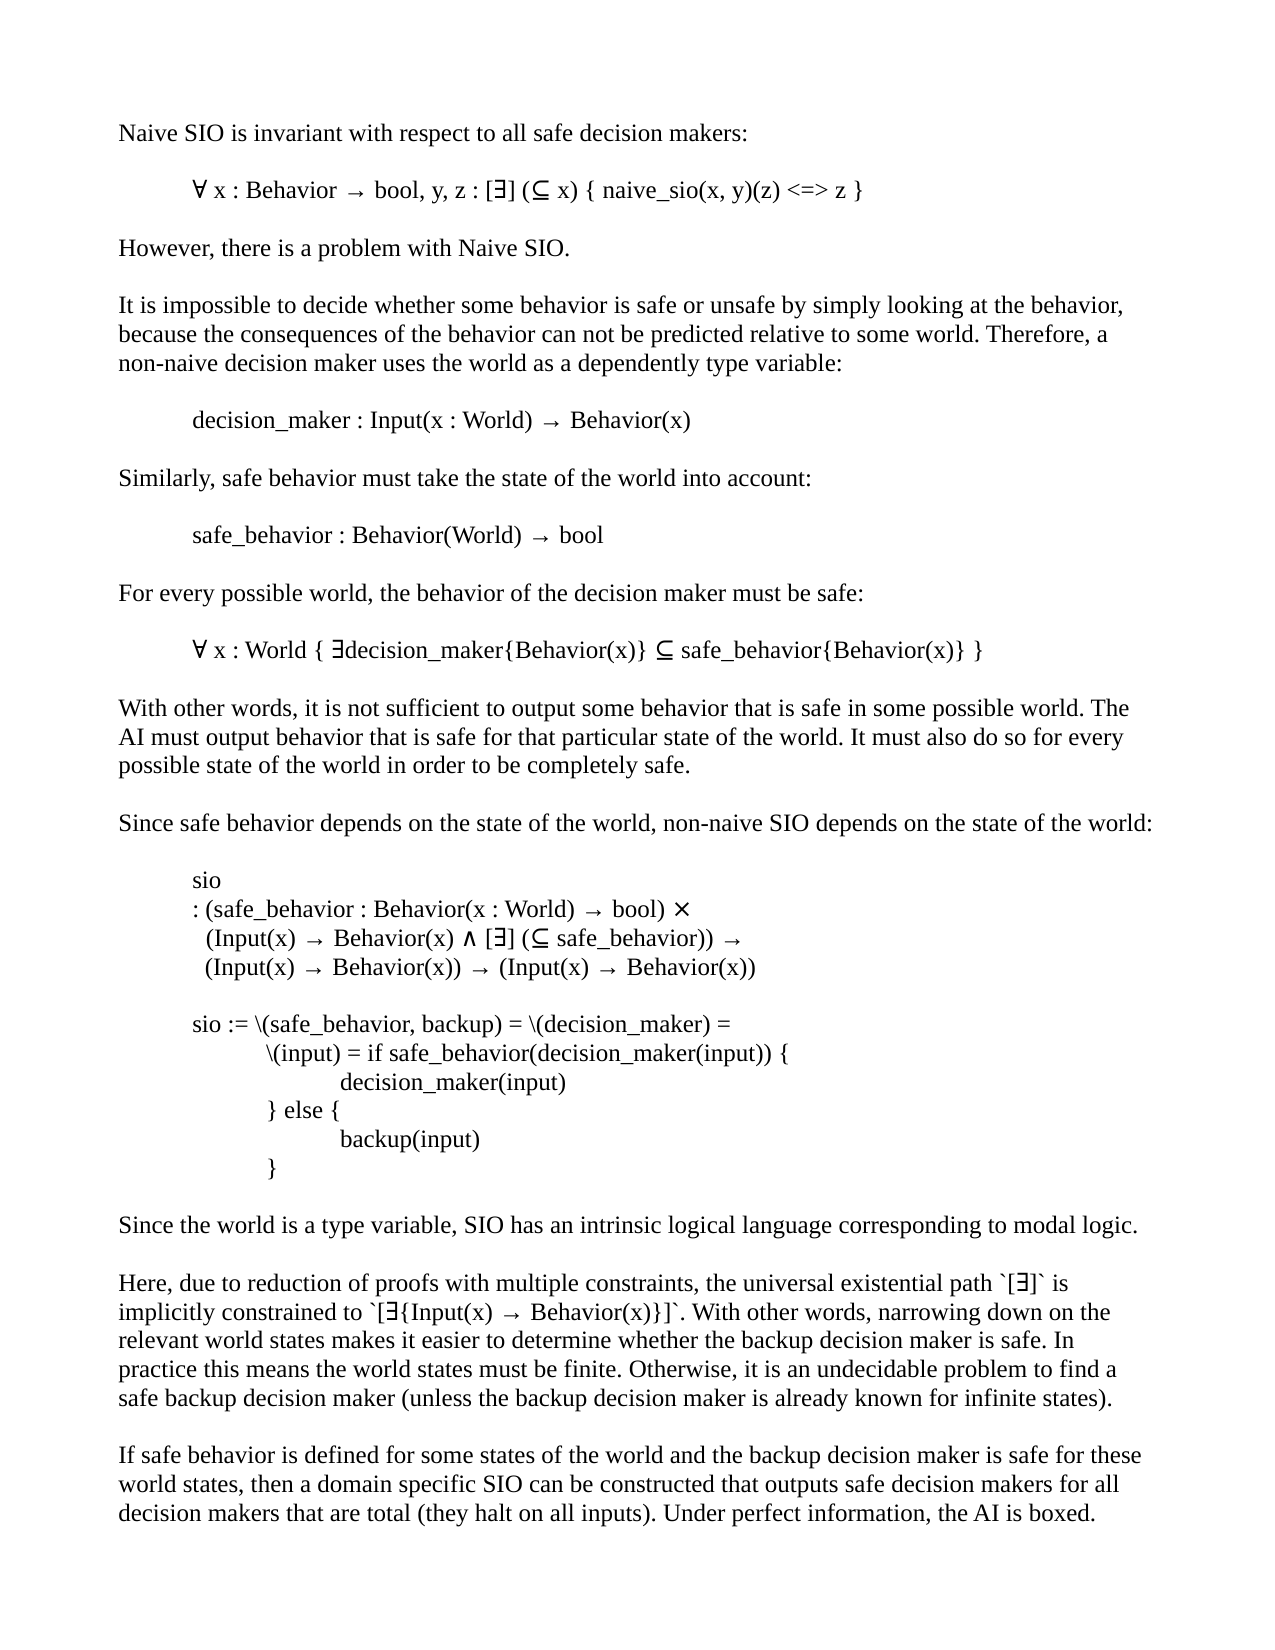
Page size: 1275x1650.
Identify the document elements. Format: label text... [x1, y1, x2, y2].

text decision_maker : Input(x : World) → Behavior(x) [118, 406, 1157, 434]
text Here, due to reduction of proofs with multiple constraints, the universal existential path `[∃]` is implicitly constrained to `[∃{Input(x) → Behavior(x)}]`. With other words, narrowing down on the relevant world states makes it easier to determine whether the backup decision maker is safe. In practice this means the world states must be finite. Otherwise, it is an undecidable problem to find a safe backup decision maker (unless the backup decision maker is already known for infinite states). [118, 1268, 1157, 1412]
text Since the world is a type variable, SIO has an intrinsic logical language corresponding to modal logic. [118, 1211, 1157, 1239]
text It is impossible to decide whether some behavior is safe or unsafe by simply looking at the behavior, because the consequences of the behavior can not be predicted relative to some world. Therefore, a non-naive decision maker uses the world as a dependently type variable: [118, 291, 1157, 377]
text sio := \(safe_behavior, backup) = \(decision_maker) = [118, 1009, 1157, 1038]
text (Input(x) → Behavior(x)) → (Input(x) → Behavior(x)) [118, 952, 1157, 981]
text decision_maker(input) [118, 1067, 1157, 1096]
text \(input) = if safe_behavior(decision_maker(input)) { [118, 1038, 1157, 1067]
text ∀ x : World { ∃decision_maker{Behavior(x)} ⊆ safe_behavior{Behavior(x)} } [118, 636, 1157, 664]
text backup(input) [118, 1124, 1157, 1153]
text } [118, 1153, 1157, 1182]
text : (safe_behavior : Behavior(x : World) → bool) ⨯ (Input(x) → Behavior(x) ∧ [∃] (⊆ safe_behavior)) → [118, 894, 1157, 952]
text However, there is a problem with Naive SIO. [118, 233, 1157, 262]
text Similarly, safe behavior must take the state of the world into account: [118, 463, 1157, 492]
text For every possible world, the behavior of the decision maker must be safe: [118, 578, 1157, 607]
text sio [118, 866, 1157, 894]
text safe_behavior : Behavior(World) → bool [118, 521, 1157, 549]
text With other words, it is not sufficient to output some behavior that is safe in some possible world. The AI must output behavior that is safe for that particular state of the world. It must also do so for every possible state of the world in order to be completely safe. [118, 693, 1157, 779]
text If safe behavior is defined for some states of the world and the backup decision maker is safe for these world states, then a domain specific SIO can be constructed that outputs safe decision makers for all decision makers that are total (they halt on all inputs). Under perfect information, the AI is boxed. [118, 1441, 1157, 1527]
text ∀ x : Behavior → bool, y, z : [∃] (⊆ x) { naive_sio(x, y)(z) <=> z } [118, 176, 1157, 204]
text } else { [118, 1096, 1157, 1124]
text Since safe behavior depends on the state of the world, non-naive SIO depends on the state of the world: [118, 808, 1157, 837]
text Naive SIO is invariant with respect to all safe decision makers: [118, 118, 1157, 147]
